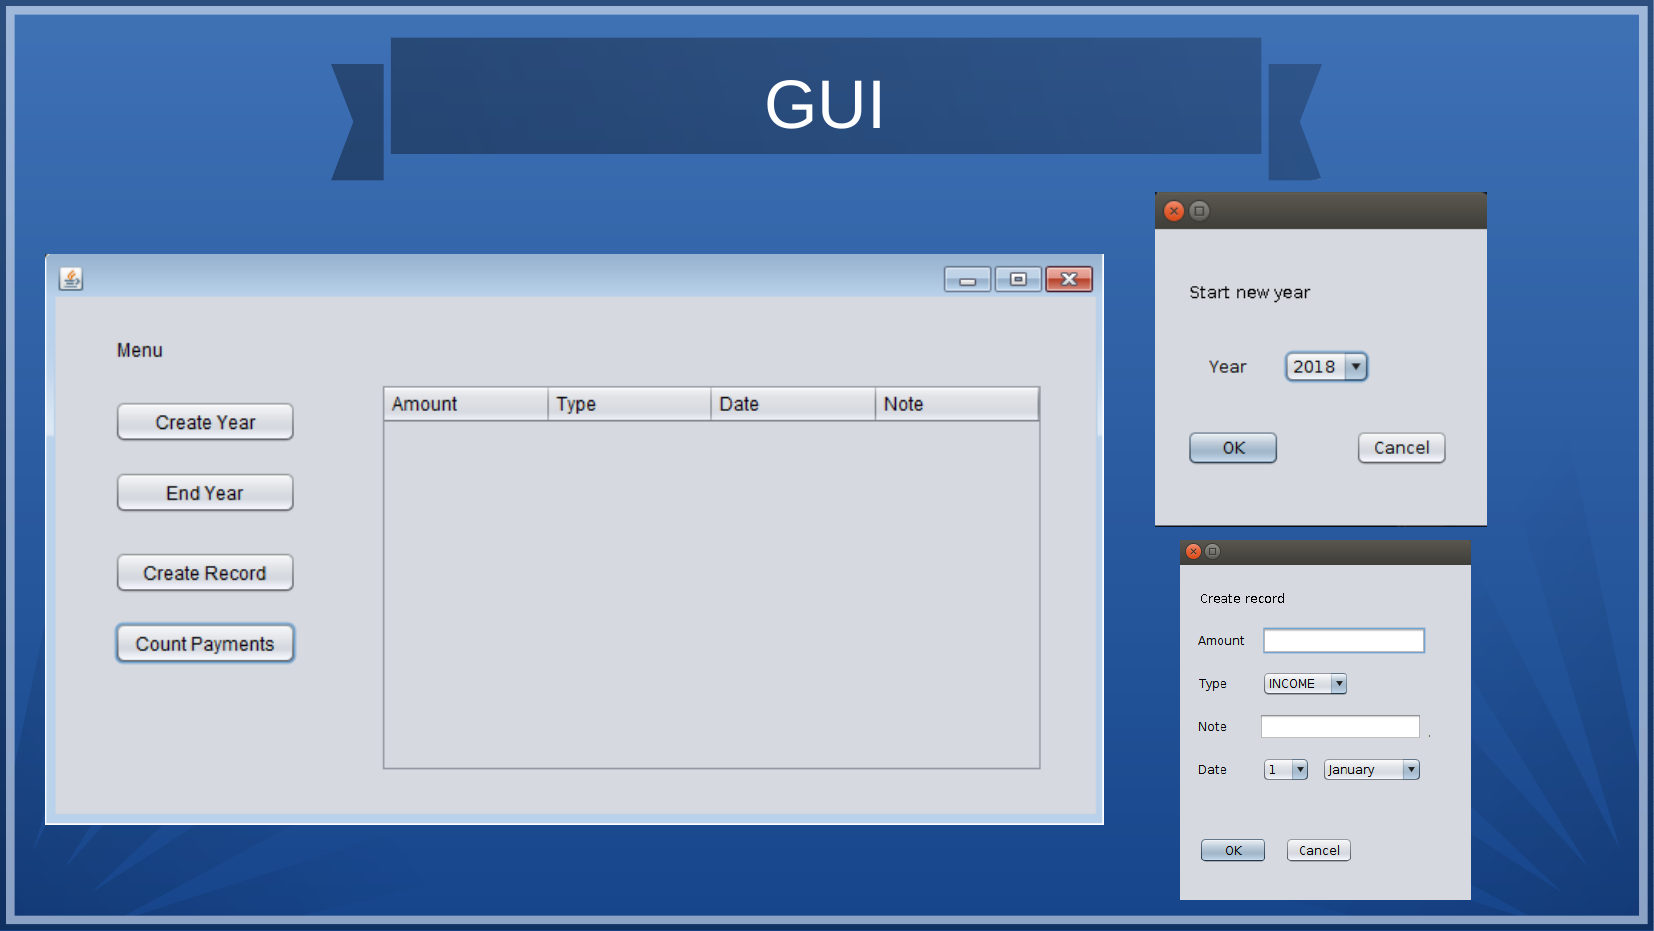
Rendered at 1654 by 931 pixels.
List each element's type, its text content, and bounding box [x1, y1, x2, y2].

picture [45, 254, 1104, 826]
title GUI [81, 22, 1570, 179]
picture [1180, 540, 1471, 901]
picture [1155, 192, 1487, 527]
